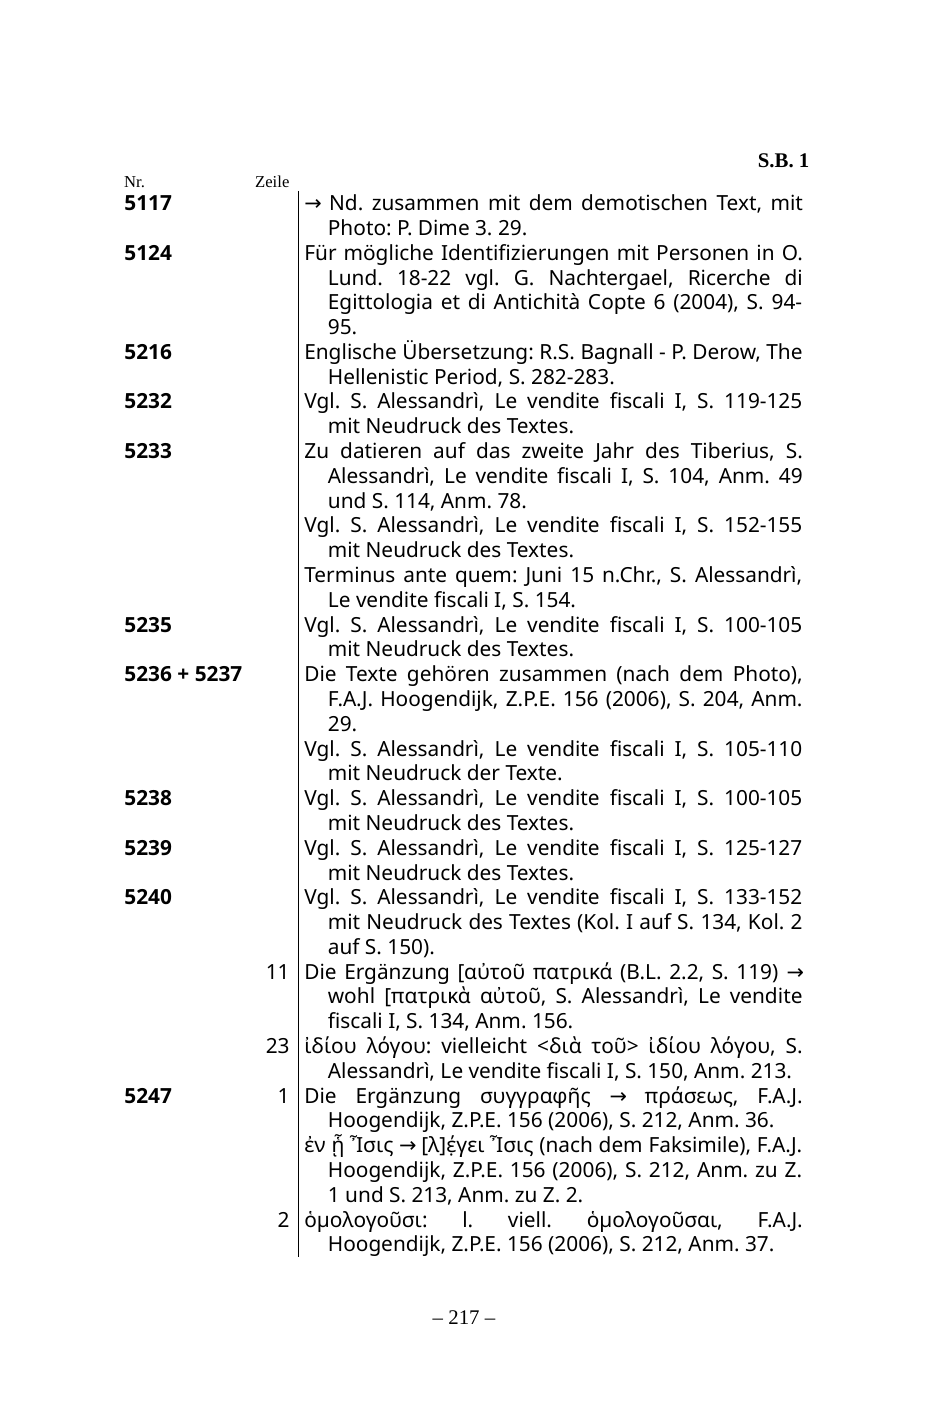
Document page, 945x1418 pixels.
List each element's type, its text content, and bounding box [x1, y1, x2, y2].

table_cell 5124 [118, 240, 298, 339]
table_cell [207, 1133, 298, 1207]
table_cell [118, 1034, 207, 1083]
table_cell [118, 513, 298, 563]
table_cell 5238 [118, 786, 298, 835]
table_cell Englische Übersetzung: R.S. Bagnall - P. Derow, The Hellenistic Period, S. 282-283. [299, 340, 809, 389]
table_cell → Nd. zusammen mit dem demotischen Text, mit Photo: P. Dime 3. 29. [299, 191, 809, 240]
table_cell 5240 [118, 885, 298, 959]
table_cell 5232 [118, 389, 298, 439]
table_cell Vgl. S. Alessandrì, Le vendite fiscali I, S. 119-125 mit Neudruck des Textes. [299, 389, 809, 439]
table_cell 11 [207, 959, 298, 1034]
table_cell ἐν ᾗ Ἶσις → [λ]έ̣γει Ἶσις (nach dem Faksimile), F.A.J. Hoogendijk, Z.P.E. 156 (2006), S. 212, Anm. zu Z. 1 und S. 213, Anm. zu Z. 2. [299, 1133, 809, 1207]
table_cell Vgl. S. Alessandrì, Le vendite fiscali I, S. 100-105 mit Neudruck des Textes. [299, 786, 809, 835]
table_cell Die Ergänzung [αὐτοῦ πατρικά (B.L. 2.2, S. 119) → wohl [πατρικὰ αὐτοῦ, S. Alessandrì, Le vendite fiscali I, S. 134, Anm. 156. [299, 959, 809, 1034]
table_cell Zu datieren auf das zweite Jahr des Tiberius, S. Alessandrì, Le vendite fiscali I, S. 104, Anm. 49 und S. 114, Anm. 78. [299, 439, 809, 513]
table_cell Vgl. S. Alessandrì, Le vendite fiscali I, S. 125-127 mit Neudruck des Textes. [299, 835, 809, 885]
table_cell [118, 959, 207, 1034]
table_cell Vgl. S. Alessandrì, Le vendite fiscali I, S. 152-155 mit Neudruck des Textes. [299, 513, 809, 563]
table_cell 5235 [118, 612, 298, 662]
table_cell 5216 [118, 340, 298, 389]
table_cell ὁμολογοῦσι: l. viell. ὁμολογοῦσαι, F.A.J. Hoogendijk, Z.P.E. 156 (2006), S. 212, Anm. 37. [299, 1207, 809, 1257]
table_cell [118, 563, 298, 612]
table_cell 1 [207, 1083, 298, 1133]
table_cell Vgl. S. Alessandrì, Le vendite fiscali I, S. 100-105 mit Neudruck des Textes. [299, 612, 809, 662]
table_cell 5233 [118, 439, 298, 513]
table_cell Vgl. S. Alessandrì, Le vendite fiscali I, S. 105-110 mit Neudruck der Texte. [299, 736, 809, 786]
table_cell 23 [207, 1034, 298, 1083]
table_cell Terminus ante quem: Juni 15 n.Chr., S. Alessandrì, Le vendite fiscali I, S. 154. [299, 563, 809, 612]
table_cell ἰδίου λόγου: vielleicht <διὰ τοῦ> ἰδίου λόγου, S. Alessandrì, Le vendite fiscali I, S. 150, Anm. 213. [299, 1034, 809, 1083]
table_cell Für mögliche Identifizierungen mit Personen in O. Lund. 18-22 vgl. G. Nachtergael, Ricerche di Egittologia et di Antichità Copte 6 (2004), S. 94-95. [299, 240, 809, 339]
table_cell 5117 [118, 191, 298, 240]
table_cell Die Ergänzung συγγραφῆς → πράσεως, F.A.J. Hoogendijk, Z.P.E. 156 (2006), S. 212, Anm. 36. [299, 1083, 809, 1133]
table_cell [118, 1207, 207, 1257]
table_cell 2 [207, 1207, 298, 1257]
table_cell Die Texte gehören zusammen (nach dem Photo), F.A.J. Hoogendijk, Z.P.E. 156 (2006), S. 204, Anm. 29. [299, 662, 809, 736]
table_cell 5236 + 5237 [118, 662, 298, 736]
table_cell [118, 1133, 207, 1207]
table_cell [118, 736, 298, 786]
table_cell 5239 [118, 835, 298, 885]
table_cell 5247 [118, 1083, 207, 1133]
table_cell Vgl. S. Alessandrì, Le vendite fiscali I, S. 133-152 mit Neudruck des Textes (Kol. I auf S. 134, Kol. 2 auf S. 150). [299, 885, 809, 959]
